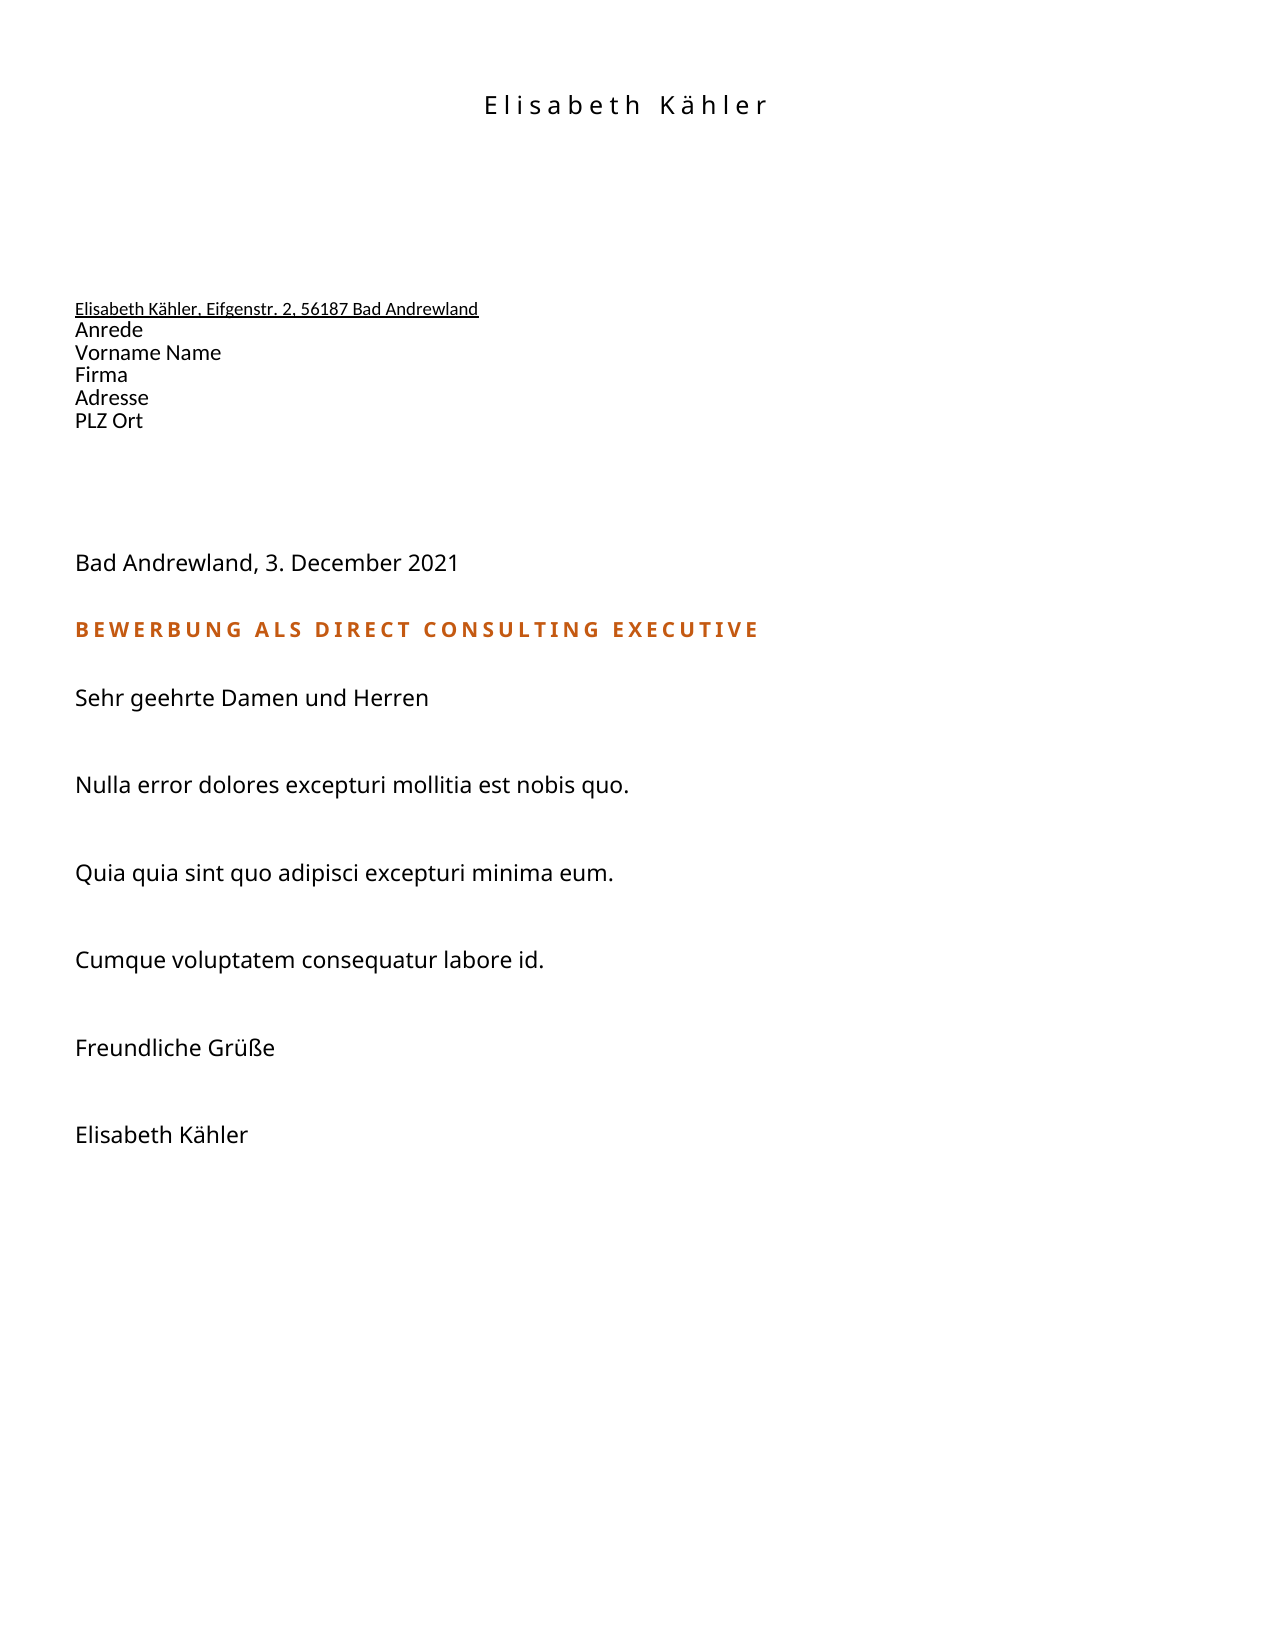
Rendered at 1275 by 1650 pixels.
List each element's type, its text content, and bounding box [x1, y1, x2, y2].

text Bad Andrewland, 3. December 2021 [75, 547, 1200, 578]
text Quia quia sint quo adipisci excepturi minima eum. [75, 857, 1200, 888]
text Sehr geehrte Damen und Herren [75, 682, 1200, 713]
text Vorname Name [75, 343, 1200, 366]
text Firma [75, 366, 1200, 388]
text Anrede [75, 320, 1200, 343]
text Cumque voluptatem consequatur labore id. [75, 944, 1200, 975]
text Nulla error dolores excepturi mollitia est nobis quo. [75, 769, 1200, 800]
text Adresse [75, 388, 1200, 411]
text PLZ Ort [75, 411, 1200, 434]
text Elisabeth Kähler, Eifgenstr. 2, 56187 Bad Andrewland [75, 301, 1200, 320]
subtitle Bewerbung als Direct Consulting Executive [75, 616, 1200, 644]
text Freundliche Grüße [75, 1032, 1200, 1063]
text Elisabeth Kähler [75, 1119, 1200, 1150]
